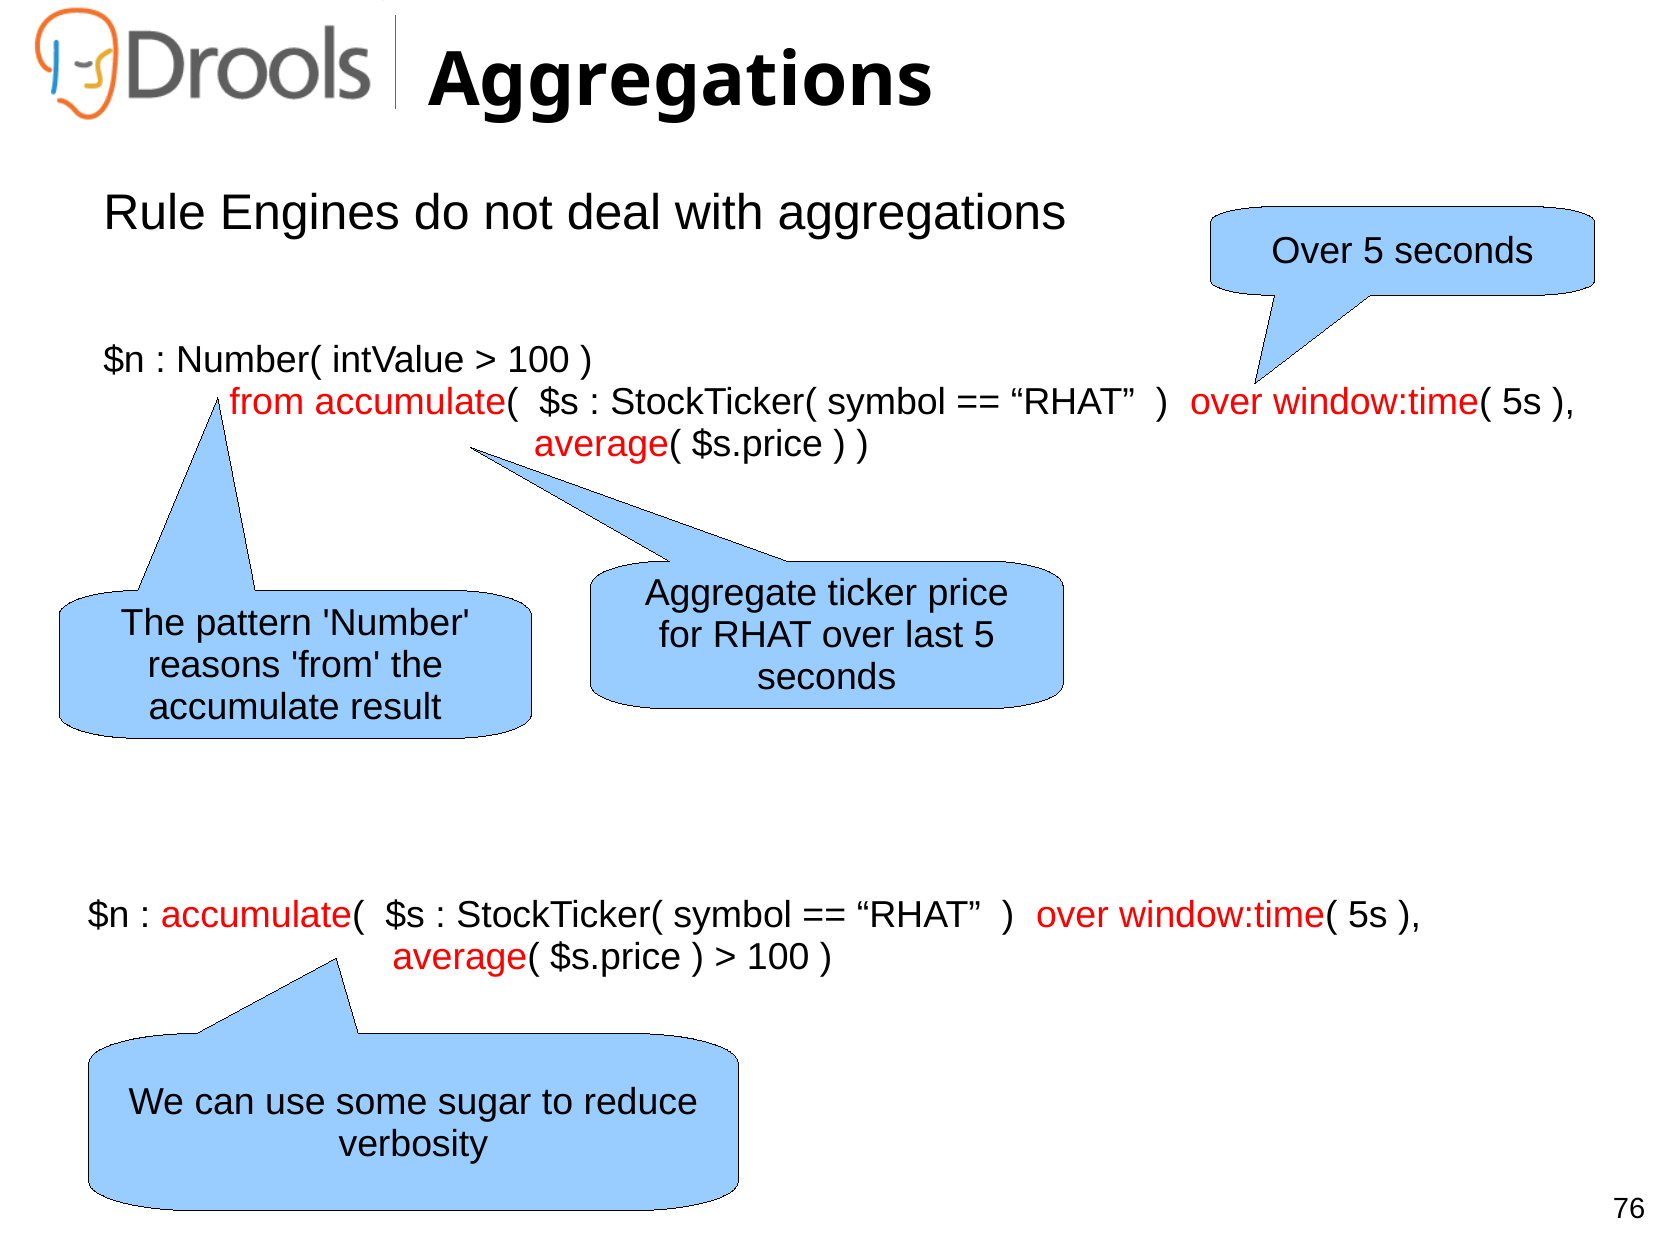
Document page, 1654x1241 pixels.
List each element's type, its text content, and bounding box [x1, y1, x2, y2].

text_box $n : Number( intValue > 100 ) from accumulate( $s : StockTicker( symbol == “RHAT” ) over window:time( 5s ), average( $s.price ) ) [88, 331, 1589, 473]
text_box $n : accumulate( $s : StockTicker( symbol == “RHAT” ) over window:time( 5s ), average( $s.price ) > 100 ) [73, 885, 1435, 985]
text_box Aggregate ticker price for RHAT over last 5 seconds [470, 447, 1064, 709]
text_box We can use some sugar to reduce verbosity [88, 958, 739, 1211]
picture [29, 0, 384, 126]
text_box Rule Engines do not deal with aggregations [88, 177, 1098, 248]
title Aggregations [413, 17, 1241, 130]
text_box The pattern 'Number' reasons 'from' the accumulate result [59, 397, 532, 739]
text_box Over 5 seconds [1210, 206, 1595, 384]
